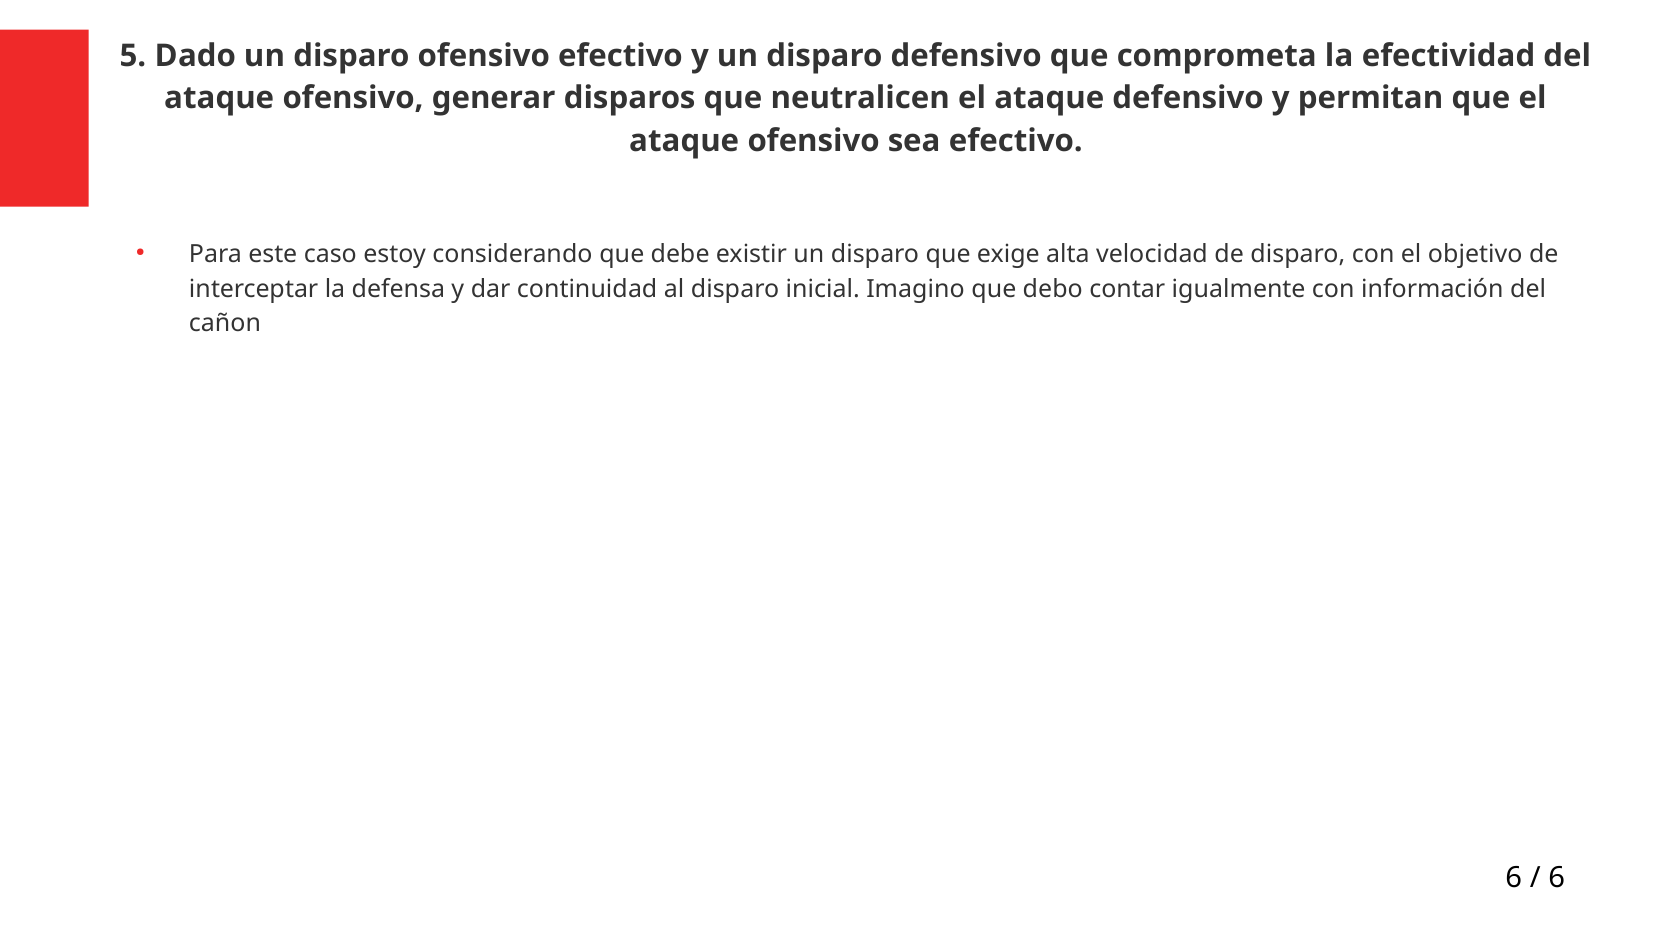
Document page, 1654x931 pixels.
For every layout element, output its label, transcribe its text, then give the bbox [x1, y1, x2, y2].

title 5. Dado un disparo ofensivo efectivo y un disparo defensivo que comprometa la efectividad del ataque ofensivo, generar disparos que neutralicen el ataque defensivo y permitan que el ataque ofensivo sea efectivo. [118, 29, 1595, 207]
list Para este caso estoy considerando que debe existir un disparo que exige alta velocidad de disparo, con el objetivo de interceptar la defensa y dar continuidad al disparo inicial. Imagino que debo contar igualmente con información del cañon [118, 236, 1595, 798]
